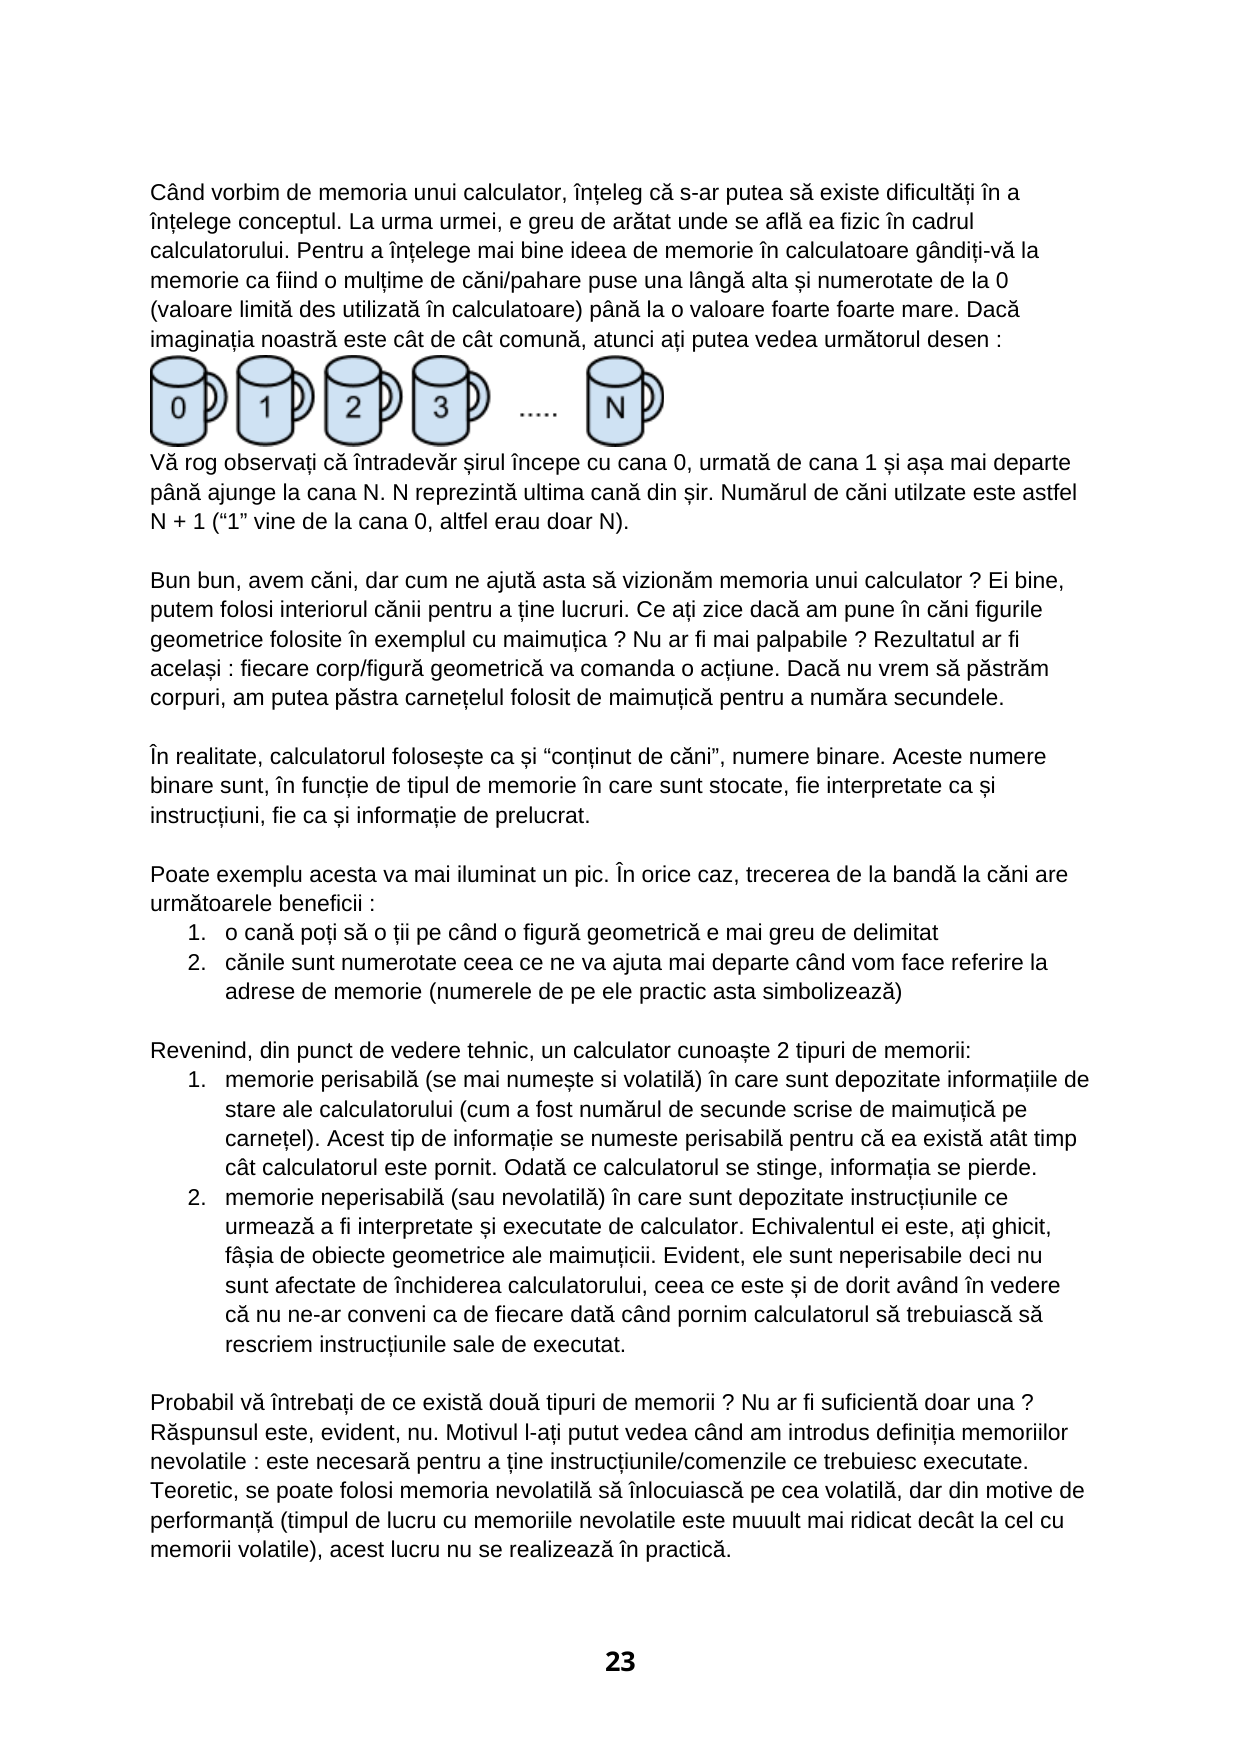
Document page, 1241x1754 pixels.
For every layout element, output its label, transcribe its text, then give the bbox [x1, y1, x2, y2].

text Revenind, din punct de vedere tehnic, un calculator cunoaște 2 tipuri de memorii: [150, 1037, 1091, 1063]
list cănile sunt numerotate ceea ce ne va ajuta mai departe când vom face referire la adrese de memorie (numerele de pe ele practic asta simbolizează) [187, 949, 1091, 1004]
text În realitate, calculatorul folosește ca și “conținut de căni”, numere binare. Aceste numere binare sunt, în funcție de tipul de memorie în care sunt stocate, fie interpretate ca și instrucțiuni, fie ca și informație de prelucrat. [150, 744, 1091, 828]
text Poate exemplu acesta va mai iluminat un pic. În orice caz, trecerea de la bandă la căni are următoarele beneficii : [150, 861, 1091, 916]
text Bun bun, avem căni, dar cum ne ajută asta să vizionăm memoria unui calculator ? Ei bine, putem folosi interiorul cănii pentru a ține lucruri. Ce ați zice dacă am pune în căni figurile geometrice folosite în exemplul cu maimuțica ? Nu ar fi mai palpabile ? Rezultatul ar fi același : fiecare corp/figură geometrică va comanda o acțiune. Dacă nu vrem să păstrăm corpuri, am putea păstra carnețelul folosit de maimuțică pentru a număra secundele. [150, 567, 1091, 711]
list memorie neperisabilă (sau nevolatilă) în care sunt depozitate instrucțiunile ce urmează a fi interpretate și executate de calculator. Echivalentul ei este, ați ghicit, fâșia de obiecte geometrice ale maimuțicii. Evident, ele sunt neperisabile deci nu sunt afectate de închiderea calculatorului, ceea ce este și de dorit având în vedere că nu ne-ar conveni ca de fiecare dată când pornim calculatorul să trebuiască să rescriem instrucțiunile sale de executat. [187, 1184, 1091, 1357]
list memorie perisabilă (se mai numește si volatilă) în care sunt depozitate informațiile de stare ale calculatorului (cum a fost numărul de secunde scrise de maimuțică pe carnețel). Acest tip de informație se numeste perisabilă pentru că ea există atât timp cât calculatorul este pornit. Odată ce calculatorul se stinge, informația se pierde. [187, 1067, 1091, 1181]
text Vă rog observați că întradevăr șirul începe cu cana 0, urmată de cana 1 și așa mai departe până ajunge la cana N. N reprezintă ultima cană din șir. Numărul de căni utilzate este astfel N + 1 (“1” vine de la cana 0, altfel erau doar N). [150, 450, 1091, 534]
text Când vorbim de memoria unui calculator, înțeleg că s-ar putea să existe dificultăți în a înțelege conceptul. La urma urmei, e greu de arătat unde se află ea fizic în cadrul calculatorului. Pentru a înțelege mai bine ideea de memorie în calculatoare gândiți-vă la memorie ca fiind o mulțime de căni/pahare puse una lângă alta și numerotate de la 0 (valoare limită des utilizată în calculatoare) până la o valoare foarte foarte mare. Dacă imaginația noastră este cât de cât comună, atunci ați putea vedea următorul desen : [150, 179, 1091, 352]
picture [150, 355, 664, 447]
text Probabil vă întrebați de ce există două tipuri de memorii ? Nu ar fi suficientă doar una ? Răspunsul este, evident, nu. Motivul l-ați putut vedea când am introdus definiția memoriilor nevolatile : este necesară pentru a ține instrucțiunile/comenzile ce trebuiesc executate. Teoretic, se poate folosi memoria nevolatilă să înlocuiască pe cea volatilă, dar din motive de performanță (timpul de lucru cu memoriile nevolatile este muuult mai ridicat decât la cel cu memorii volatile), acest lucru nu se realizează în practică. [150, 1390, 1091, 1562]
list o cană poți să o ții pe când o figură geometrică e mai greu de delimitat [187, 920, 1091, 946]
